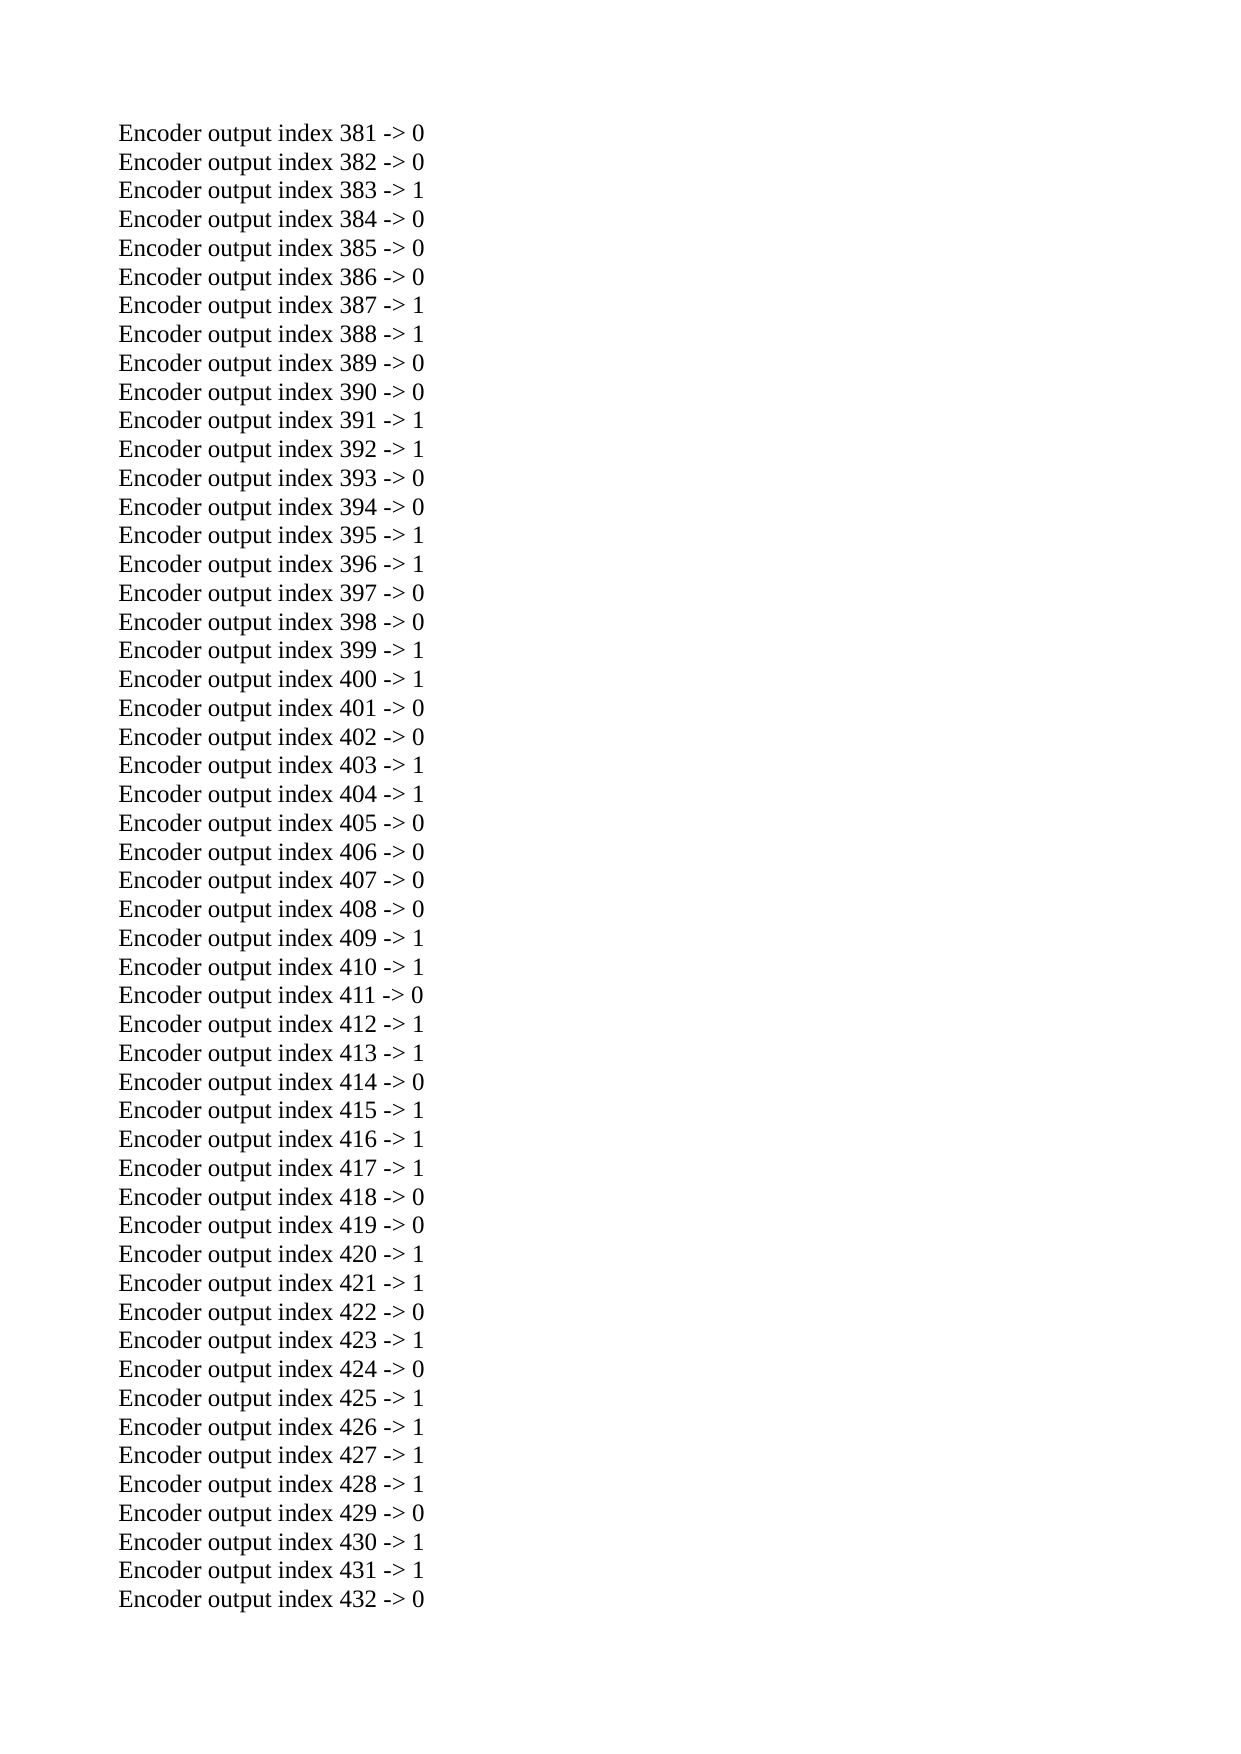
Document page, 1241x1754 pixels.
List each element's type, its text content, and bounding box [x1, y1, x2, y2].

text Encoder output index 396 -> 1 [118, 549, 1122, 578]
text Encoder output index 392 -> 1 [118, 434, 1122, 463]
text Encoder output index 386 -> 0 [118, 262, 1122, 291]
text Encoder output index 398 -> 0 [118, 607, 1122, 636]
text Encoder output index 429 -> 0 [118, 1498, 1122, 1527]
text Encoder output index 387 -> 1 [118, 291, 1122, 319]
text Encoder output index 418 -> 0 [118, 1182, 1122, 1211]
text Encoder output index 391 -> 1 [118, 406, 1122, 434]
text Encoder output index 409 -> 1 [118, 923, 1122, 952]
text Encoder output index 411 -> 0 [118, 981, 1122, 1009]
text Encoder output index 431 -> 1 [118, 1556, 1122, 1584]
text Encoder output index 414 -> 0 [118, 1067, 1122, 1096]
text Encoder output index 428 -> 1 [118, 1469, 1122, 1498]
text Encoder output index 420 -> 1 [118, 1239, 1122, 1268]
text Encoder output index 423 -> 1 [118, 1326, 1122, 1354]
text Encoder output index 427 -> 1 [118, 1441, 1122, 1469]
text Encoder output index 403 -> 1 [118, 751, 1122, 779]
text Encoder output index 395 -> 1 [118, 521, 1122, 549]
text Encoder output index 384 -> 0 [118, 204, 1122, 233]
text Encoder output index 417 -> 1 [118, 1153, 1122, 1182]
text Encoder output index 407 -> 0 [118, 866, 1122, 894]
text Encoder output index 424 -> 0 [118, 1354, 1122, 1383]
text Encoder output index 416 -> 1 [118, 1124, 1122, 1153]
text Encoder output index 397 -> 0 [118, 578, 1122, 607]
text Encoder output index 421 -> 1 [118, 1268, 1122, 1297]
text Encoder output index 432 -> 0 [118, 1584, 1122, 1613]
text Encoder output index 399 -> 1 [118, 636, 1122, 664]
text Encoder output index 405 -> 0 [118, 808, 1122, 837]
text Encoder output index 400 -> 1 [118, 664, 1122, 693]
text Encoder output index 402 -> 0 [118, 722, 1122, 751]
text Encoder output index 401 -> 0 [118, 693, 1122, 722]
text Encoder output index 430 -> 1 [118, 1527, 1122, 1556]
text Encoder output index 419 -> 0 [118, 1211, 1122, 1239]
text Encoder output index 389 -> 0 [118, 348, 1122, 377]
text Encoder output index 394 -> 0 [118, 492, 1122, 521]
text Encoder output index 426 -> 1 [118, 1412, 1122, 1441]
text Encoder output index 422 -> 0 [118, 1297, 1122, 1326]
text Encoder output index 385 -> 0 [118, 233, 1122, 262]
text Encoder output index 410 -> 1 [118, 952, 1122, 981]
text Encoder output index 412 -> 1 [118, 1009, 1122, 1038]
text Encoder output index 390 -> 0 [118, 377, 1122, 406]
text Encoder output index 388 -> 1 [118, 319, 1122, 348]
text Encoder output index 393 -> 0 [118, 463, 1122, 492]
text Encoder output index 383 -> 1 [118, 176, 1122, 204]
text Encoder output index 415 -> 1 [118, 1096, 1122, 1124]
text Encoder output index 404 -> 1 [118, 779, 1122, 808]
text Encoder output index 408 -> 0 [118, 894, 1122, 923]
text Encoder output index 413 -> 1 [118, 1038, 1122, 1067]
text Encoder output index 425 -> 1 [118, 1383, 1122, 1412]
text Encoder output index 406 -> 0 [118, 837, 1122, 866]
text Encoder output index 381 -> 0 [118, 118, 1122, 147]
text Encoder output index 382 -> 0 [118, 147, 1122, 176]
